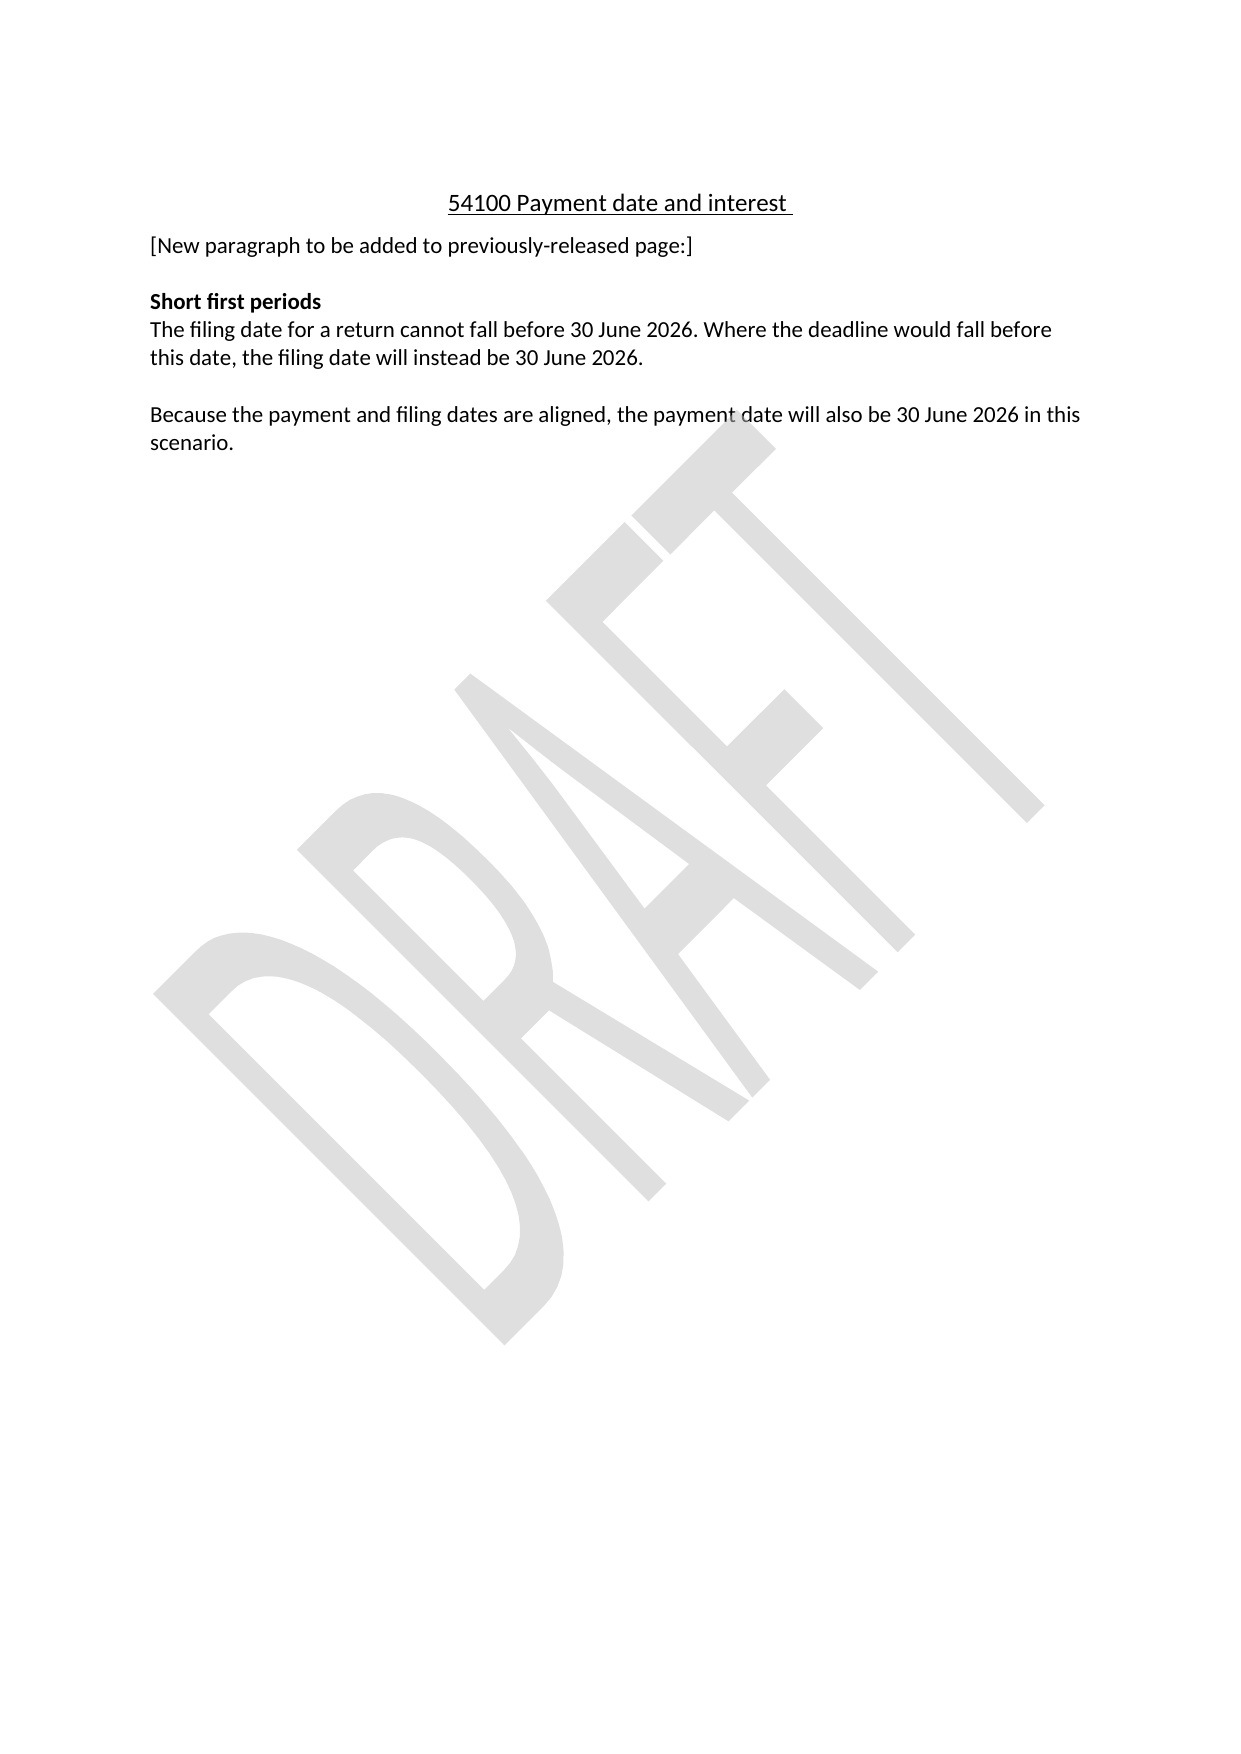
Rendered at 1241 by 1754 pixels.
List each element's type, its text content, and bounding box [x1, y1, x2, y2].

text Because the payment and filing dates are aligned, the payment date will also be 30 June 2026 in this scenario. [150, 400, 1090, 456]
text The filing date for a return cannot fall before 30 June 2026. Where the deadline would fall before this date, the filing date will instead be 30 June 2026. [150, 315, 1090, 371]
text Short first periods [150, 287, 1090, 315]
subtitle 54100 Payment date and interest [150, 187, 1090, 218]
text [New paragraph to be added to previously-released page:] [150, 231, 1090, 259]
